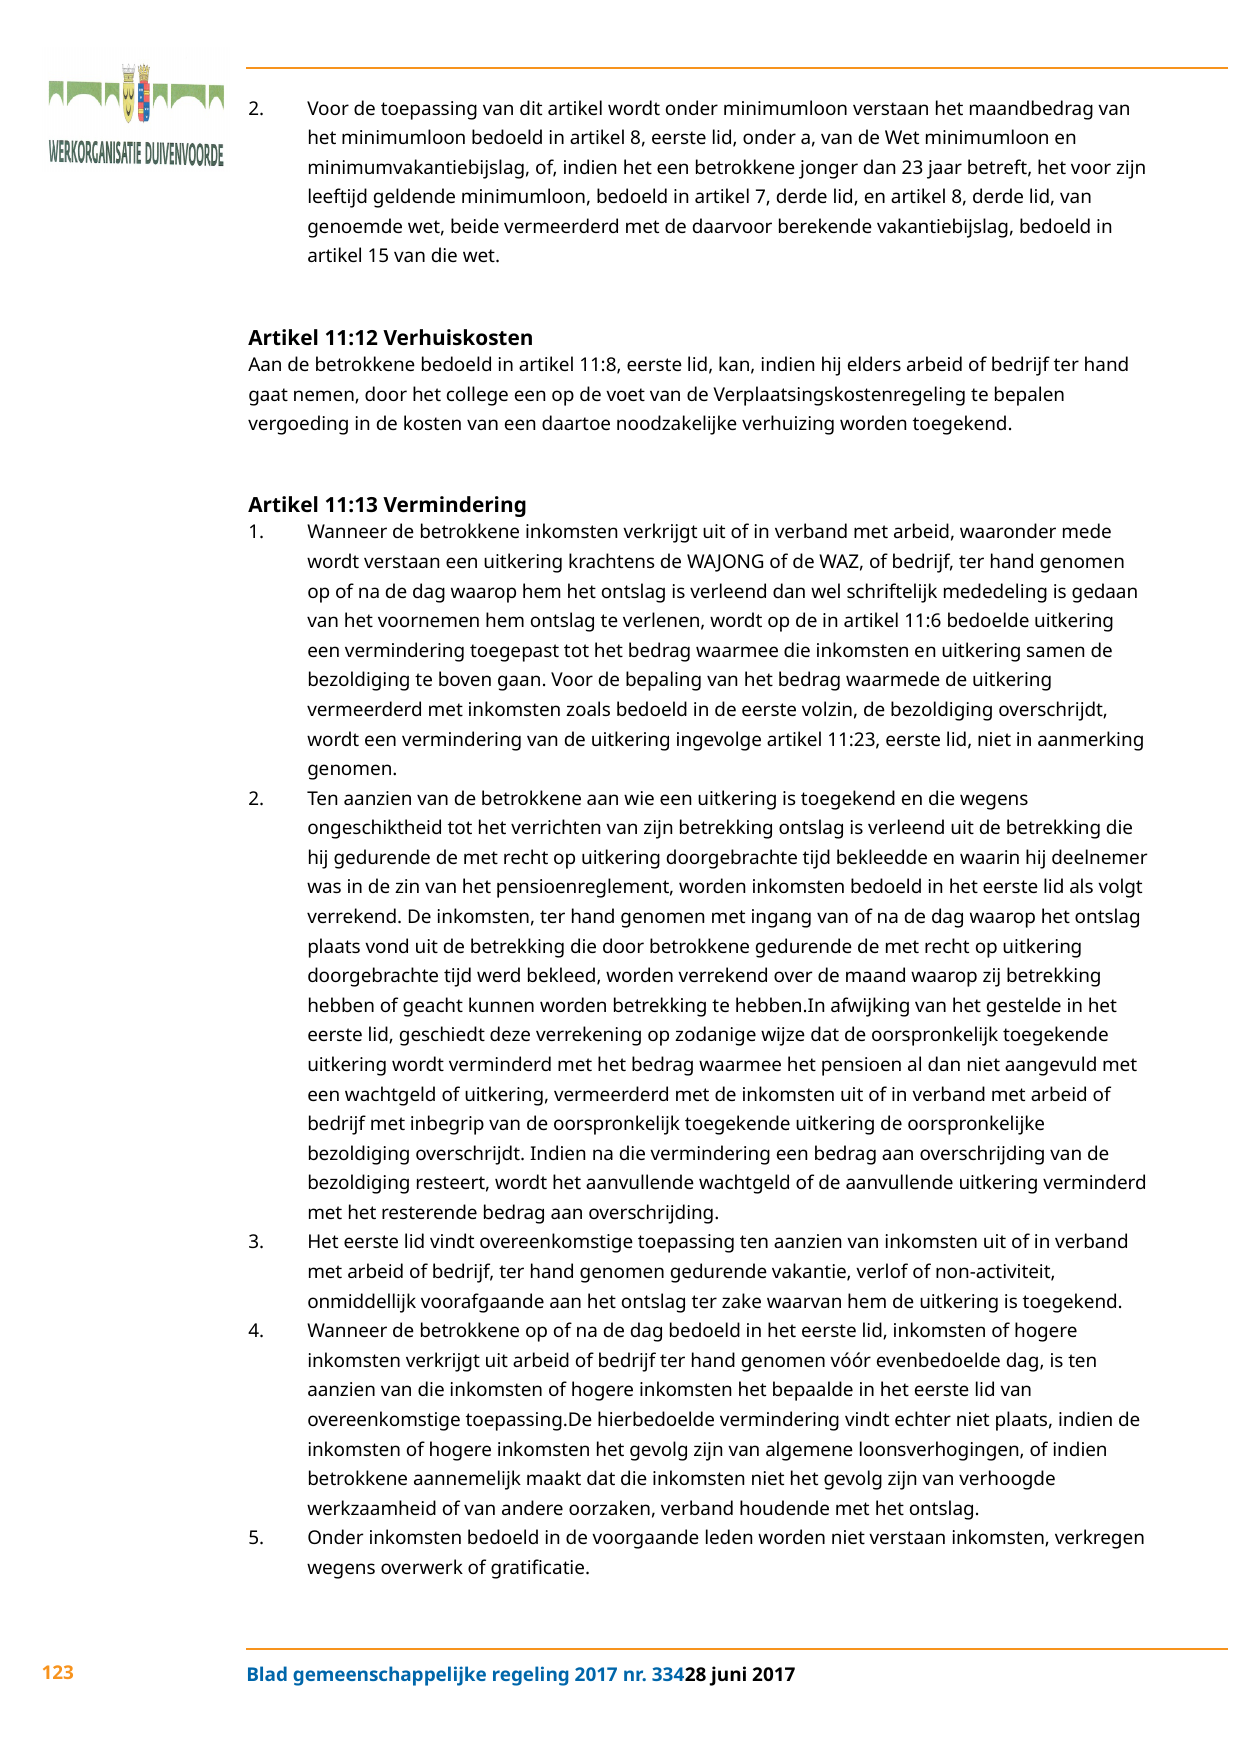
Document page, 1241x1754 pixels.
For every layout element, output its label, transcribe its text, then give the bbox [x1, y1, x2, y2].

list Voor de toepassing van dit artikel wordt onder minimumloon verstaan het maandbedrag van het minimumloon bedoeld in artikel 8, eerste lid, onder a, van de Wet minimumloon en minimumvakantiebijslag, of, indien het een betrokkene jonger dan 23 jaar betreft, het voor zijn leeftijd geldende minimumloon, bedoeld in artikel 7, derde lid, en artikel 8, derde lid, van genoemde wet, beide vermeerderd met de daarvoor berekende vakantiebijslag, bedoeld in artikel 15 van die wet. [248, 95, 1152, 268]
list Wanneer de betrokkene inkomsten verkrijgt uit of in verband met arbeid, waaronder mede wordt verstaan een uitkering krachtens de WAJONG of de WAZ, of bedrijf, ter hand genomen op of na de dag waarop hem het ontslag is verleend dan wel schriftelijk mededeling is gedaan van het voornemen hem ontslag te verlenen, wordt op de in artikel 11:6 bedoelde uitkering een vermindering toegepast tot het bedrag waarmee die inkomsten en uitkering samen de bezoldiging te boven gaan. Voor de bepaling van het bedrag waarmede de uitkering vermeerderd met inkomsten zoals bedoeld in de eerste volzin, de bezoldiging overschrijdt, wordt een vermindering van de uitkering ingevolge artikel 11:23, eerste lid, niet in aanmerking genomen. [248, 519, 1152, 781]
text Artikel 11:12 Verhuiskosten [248, 323, 1152, 351]
list Wanneer de betrokkene op of na de dag bedoeld in het eerste lid, inkomsten of hogere inkomsten verkrijgt uit arbeid of bedrijf ter hand genomen vóór evenbedoelde dag, is ten aanzien van die inkomsten of hogere inkomsten het bepaalde in het eerste lid van overeenkomstige toepassing.De hierbedoelde vermindering vindt echter niet plaats, indien de inkomsten of hogere inkomsten het gevolg zijn van algemene loonsverhogingen, of indien betrokkene aannemelijk maakt dat die inkomsten niet het gevolg zijn van verhoogde werkzaamheid of van andere oorzaken, verband houdende met het ontslag. [248, 1317, 1152, 1521]
text Artikel 11:13 Vermindering [248, 490, 1152, 519]
text Aan de betrokkene bedoeld in artikel 11:8, eerste lid, kan, indien hij elders arbeid of bedrijf ter hand gaat nemen, door het college een op de voet van de Verplaatsingskostenregeling te bepalen vergoeding in de kosten van een daartoe noodzakelijke verhuizing worden toegekend. [248, 351, 1152, 436]
list Het eerste lid vindt overeenkomstige toepassing ten aanzien van inkomsten uit of in verband met arbeid of bedrijf, ter hand genomen gedurende vakantie, verlof of non-activiteit, onmiddellijk voorafgaande aan het ontslag ter zake waarvan hem de uitkering is toegekend. [248, 1229, 1152, 1314]
list Ten aanzien van de betrokkene aan wie een uitkering is toegekend en die wegens ongeschiktheid tot het verrichten van zijn betrekking ontslag is verleend uit de betrekking die hij gedurende de met recht op uitkering doorgebrachte tijd bekleedde en waarin hij deelnemer was in de zin van het pensioenreglement, worden inkomsten bedoeld in het eerste lid als volgt verrekend. De inkomsten, ter hand genomen met ingang van of na de dag waarop het ontslag plaats vond uit de betrekking die door betrokkene gedurende de met recht op uitkering doorgebrachte tijd werd bekleed, worden verrekend over de maand waarop zij betrekking hebben of geacht kunnen worden betrekking te hebben.In afwijking van het gestelde in het eerste lid, geschiedt deze verrekening op zodanige wijze dat de oorspronkelijk toegekende uitkering wordt verminderd met het bedrag waarmee het pensioen al dan niet aangevuld met een wachtgeld of uitkering, vermeerderd met de inkomsten uit of in verband met arbeid of bedrijf met inbegrip van de oorspronkelijk toegekende uitkering de oorspronkelijke bezoldiging overschrijdt. Indien na die vermindering een bedrag aan overschrijding van de bezoldiging resteert, wordt het aanvullende wachtgeld of de aanvullende uitkering verminderd met het resterende bedrag aan overschrijding. [248, 785, 1152, 1225]
list Onder inkomsten bedoeld in de voorgaande leden worden niet verstaan inkomsten, verkregen wegens overwerk of gratificatie. [248, 1524, 1152, 1580]
picture [41, 47, 231, 172]
